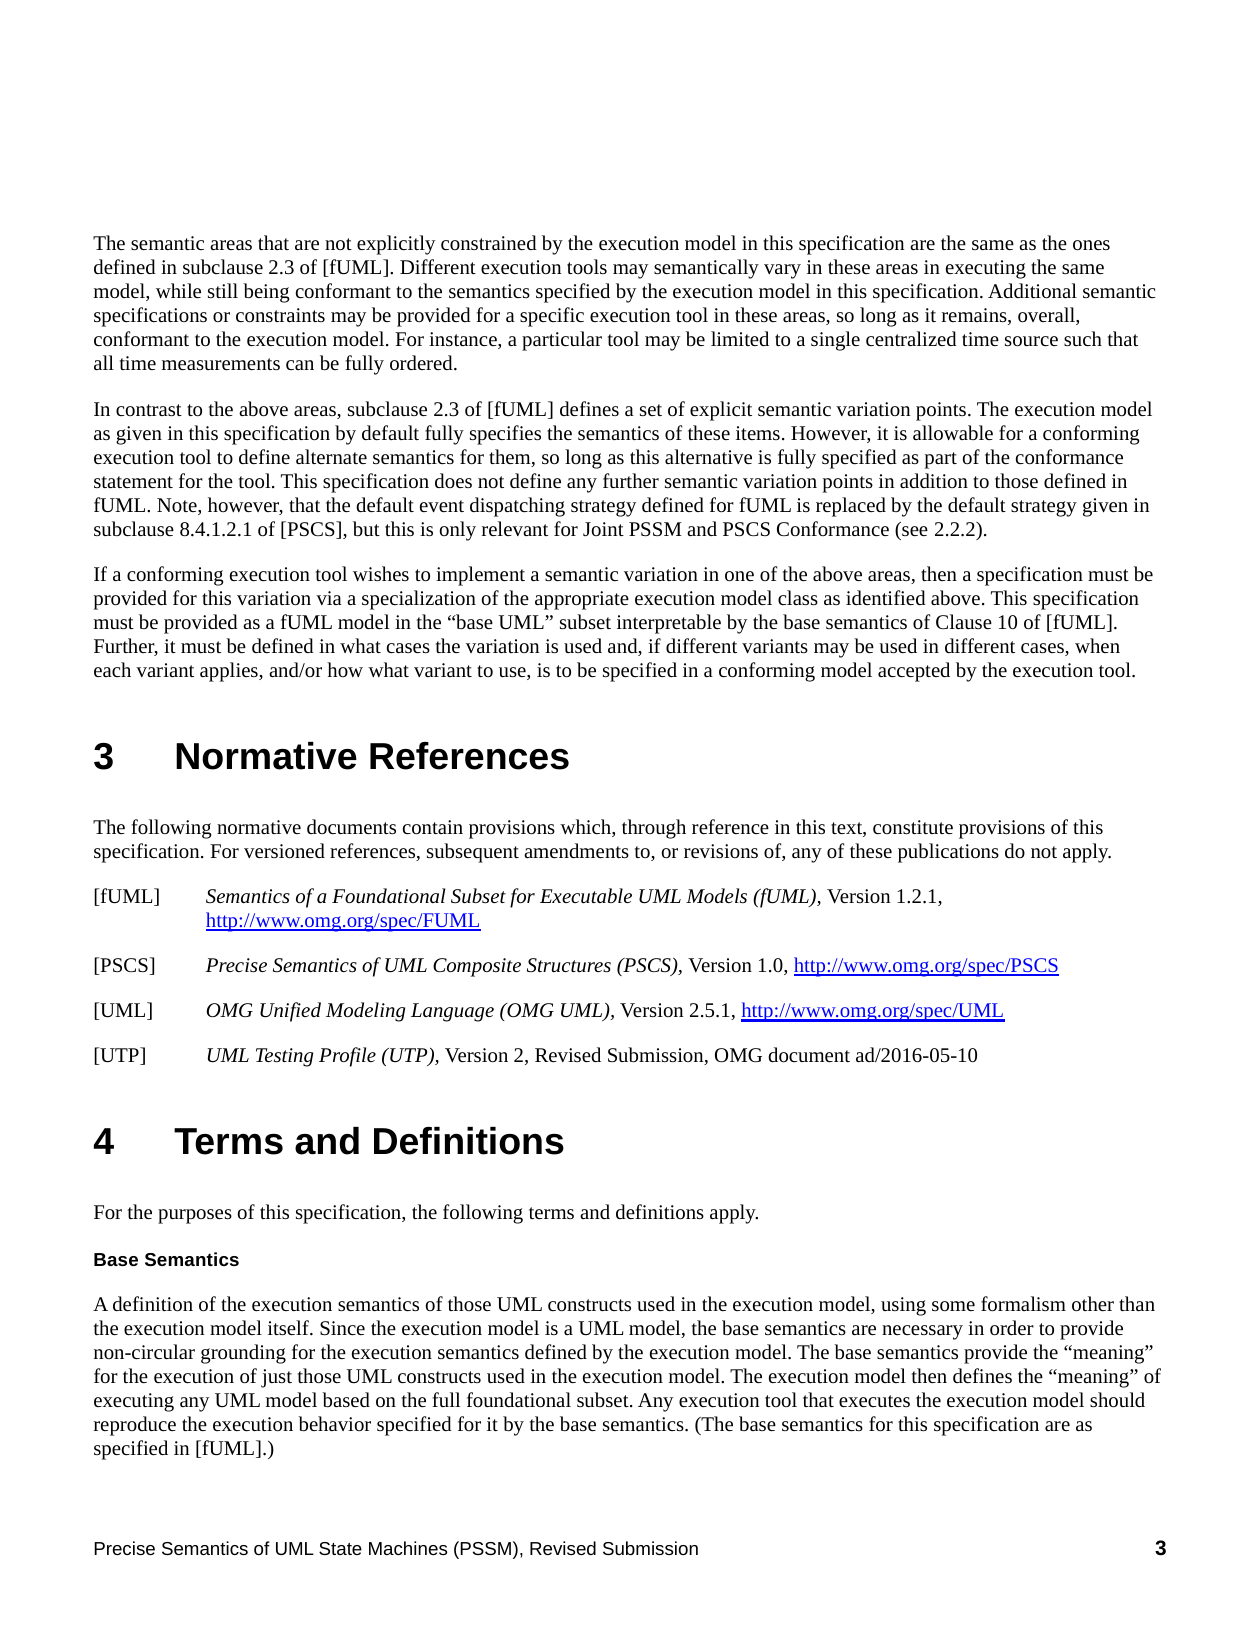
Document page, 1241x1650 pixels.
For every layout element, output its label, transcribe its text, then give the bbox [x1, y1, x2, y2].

text The semantic areas that are not explicitly constrained by the execution model in this specification are the same as the ones defined in subclause 2.3 of [fUML]. Different execution tools may semantically vary in these areas in executing the same model, while still being conformant to the semantics specified by the execution model in this specification. Additional semantic specifications or constraints may be provided for a specific execution tool in these areas, so long as it remains, overall, conformant to the execution model. For instance, a particular tool may be limited to a single centralized time source such that all time measurements can be fully ordered. [93, 231, 1164, 375]
text In contrast to the above areas, subclause 2.3 of [fUML] defines a set of explicit semantic variation points. The execution model as given in this specification by default fully specifies the semantics of these items. However, it is allowable for a conforming execution tool to define alternate semantics for them, so long as this alternative is fully specified as part of the conformance statement for the tool. This specification does not define any further semantic variation points in addition to those defined in fUML. Note, however, that the default event dispatching strategy defined for fUML is replaced by the default strategy given in subclause 8.4.1.2.1 of [PSCS], but this is only relevant for Joint PSSM and PSCS Conformance (see 2.2.2). [93, 396, 1164, 541]
text [UTP] UML Testing Profile (UTP), Version 2, Revised Submission, OMG document ad/2016-05-10 [93, 1043, 1164, 1067]
subtitle Terms and Definitions [93, 1119, 1164, 1163]
text [UML] OMG Unified Modeling Language (OMG UML), Version 2.5.1, http://www.omg.org/spec/UML [93, 998, 1164, 1022]
text For the purposes of this specification, the following terms and definitions apply. [93, 1200, 1164, 1224]
text [fUML] Semantics of a Foundational Subset for Executable UML Models (fUML), Version 1.2.1, http://www.omg.org/spec/FUML [93, 884, 1164, 932]
text A definition of the execution semantics of those UML constructs used in the execution model, using some formalism other than the execution model itself. Since the execution model is a UML model, the base semantics are necessary in order to provide non-circular grounding for the execution semantics defined by the execution model. The base semantics provide the “meaning” for the execution of just those UML constructs used in the execution model. The execution model then defines the “meaning” of executing any UML model based on the full foundational subset. Any execution tool that executes the execution model should reproduce the execution behavior specified for it by the base semantics. (The base semantics for this specification are as specified in [fUML].) [93, 1292, 1164, 1460]
text If a conforming execution tool wishes to implement a semantic variation in one of the above areas, then a specification must be provided for this variation via a specialization of the appropriate execution model class as identified above. This specification must be provided as a fUML model in the “base UML” subset interpretable by the base semantics of Clause 10 of [fUML]. Further, it must be defined in what cases the variation is used and, if different variants may be used in different cases, when each variant applies, and/or how what variant to use, is to be specified in a conforming model accepted by the execution tool. [93, 562, 1164, 682]
text [PSCS] Precise Semantics of UML Composite Structures (PSCS), Version 1.0, http://www.omg.org/spec/PSCS [93, 953, 1164, 977]
subtitle Base Semantics [93, 1249, 1164, 1271]
subtitle Normative References [93, 734, 1164, 777]
text The following normative documents contain provisions which, through reference in this text, constitute provisions of this specification. For versioned references, subsequent amendments to, or revisions of, any of these publications do not apply. [93, 815, 1164, 863]
